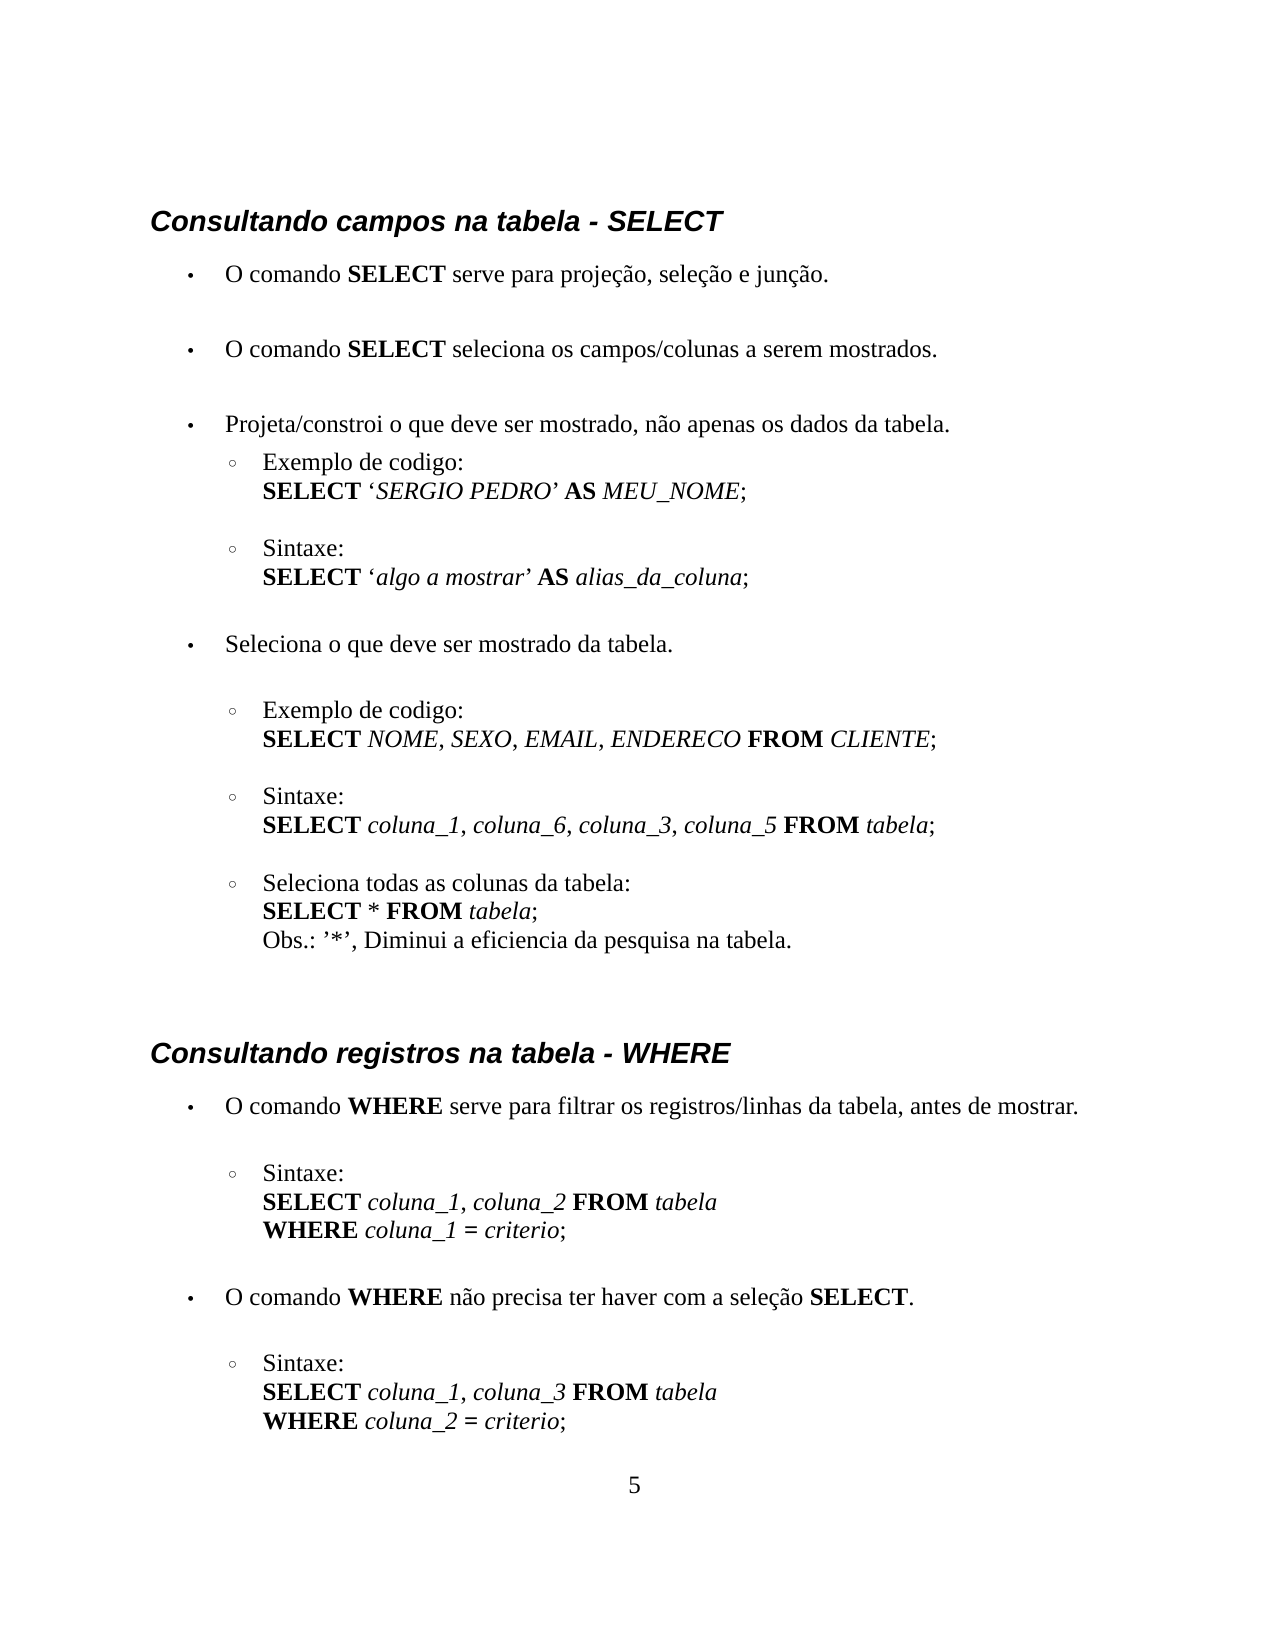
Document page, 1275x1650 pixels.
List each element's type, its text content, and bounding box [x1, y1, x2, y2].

list Exemplo de codigo: SELECT ‘SERGIO PEDRO’ AS MEU_NOME; [225, 447, 1125, 533]
list Sintaxe: SELECT ‘algo a mostrar’ AS alias_da_coluna; [225, 533, 1125, 620]
subtitle Consultando campos na tabela - SELECT [150, 204, 1125, 237]
list Seleciona o que deve ser mostrado da tabela. [187, 629, 1125, 686]
list Exemplo de codigo: SELECT NOME, SEXO, EMAIL, ENDERECO FROM CLIENTE; [225, 695, 1125, 781]
list O comando WHERE serve para filtrar os registros/linhas da tabela, antes de mostrar. [187, 1091, 1125, 1149]
subtitle Consultando registros na tabela - WHERE [150, 1036, 1125, 1070]
list Sintaxe: SELECT coluna_1, coluna_3 FROM tabela WHERE coluna_2 = criterio; [225, 1348, 1125, 1434]
list O comando SELECT serve para projeção, seleção e junção. [187, 259, 1125, 316]
list Seleciona todas as colunas da tabela: SELECT * FROM tabela; Obs.: ’*’, Diminui a eficiencia da pesquisa na tabela. [225, 868, 1125, 983]
list Projeta/constroi o que deve ser mostrado, não apenas os dados da tabela. [187, 409, 1125, 438]
list O comando SELECT seleciona os campos/colunas a serem mostrados. [187, 334, 1125, 392]
list Sintaxe: SELECT coluna_1, coluna_2 FROM tabela WHERE coluna_1 = criterio; [225, 1158, 1125, 1273]
list O comando WHERE não precisa ter haver com a seleção SELECT. [187, 1282, 1125, 1339]
list Sintaxe: SELECT coluna_1, coluna_6, coluna_3, coluna_5 FROM tabela; [225, 781, 1125, 868]
